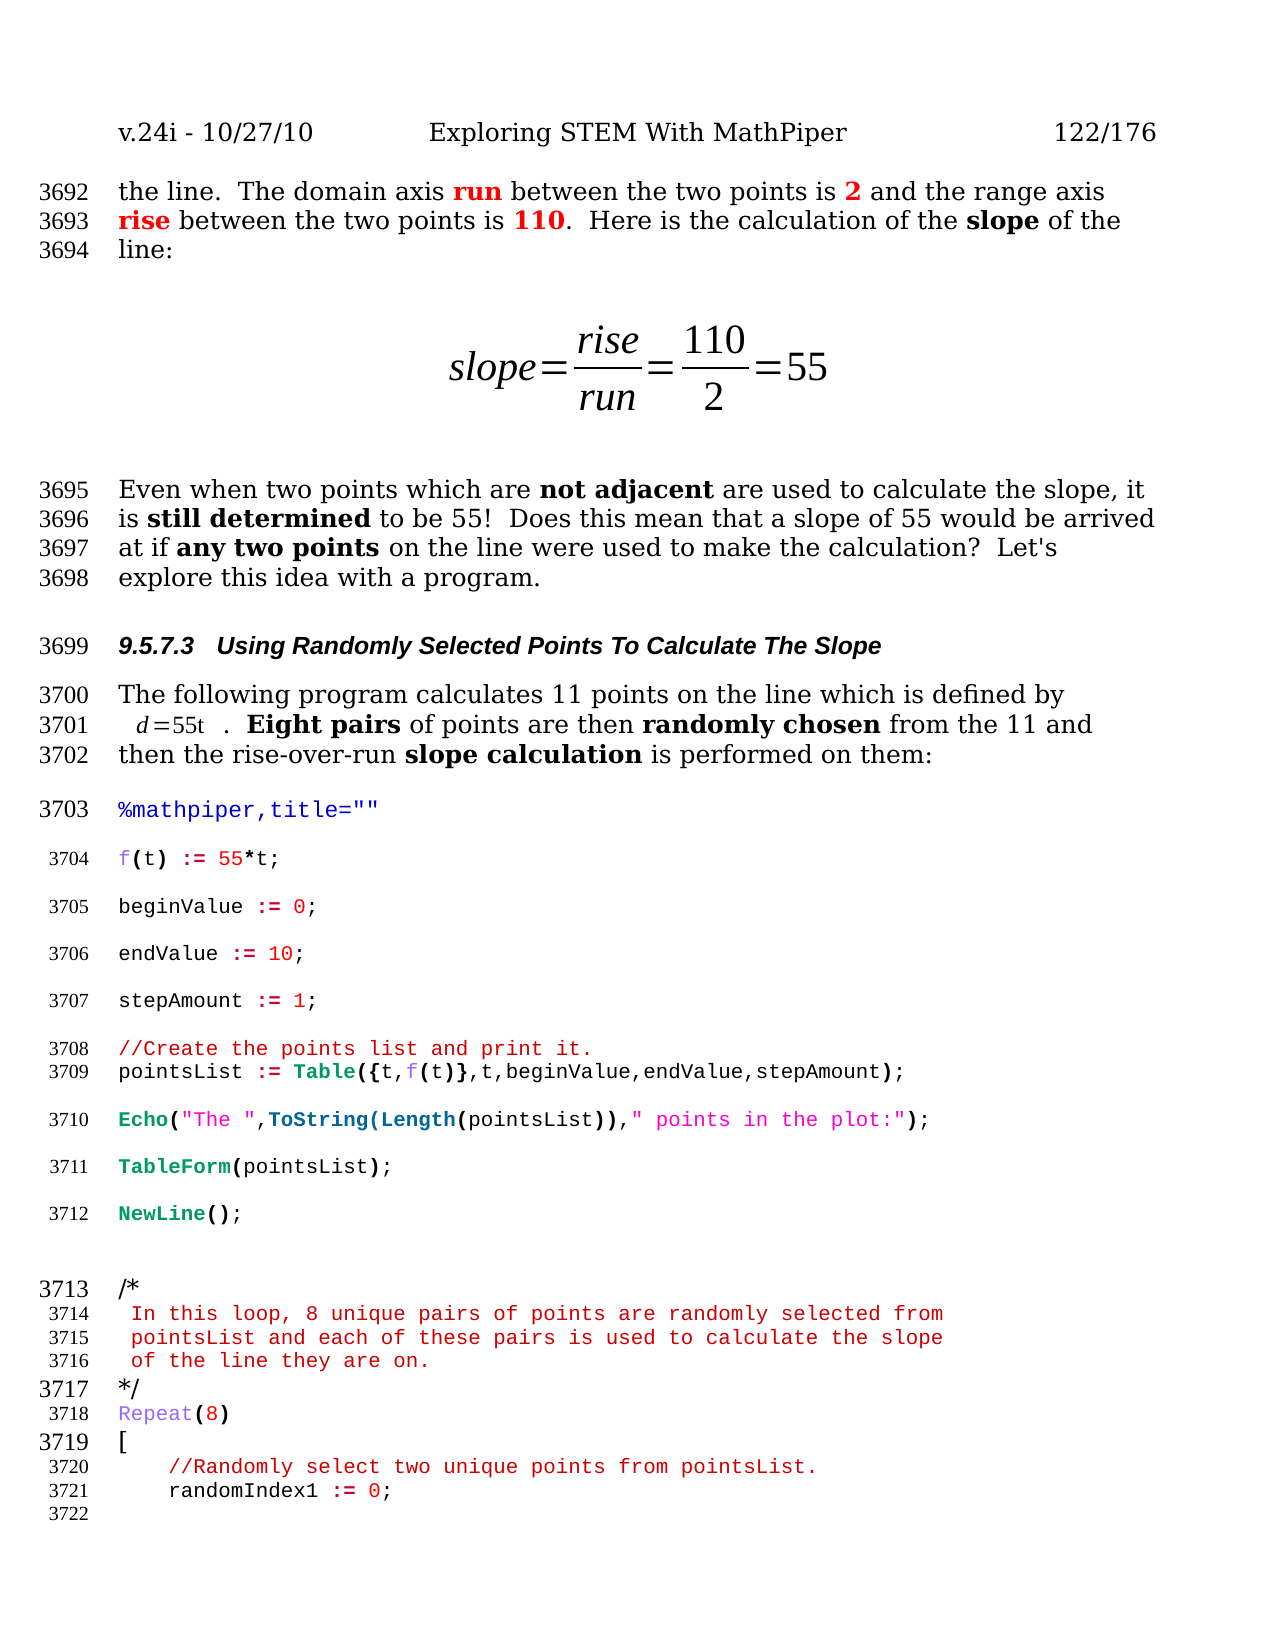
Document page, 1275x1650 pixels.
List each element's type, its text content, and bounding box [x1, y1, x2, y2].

text NewLine(); [118, 1203, 1157, 1227]
text Echo("The ",ToString(Length(pointsList))," points in the plot:"); [118, 1108, 1157, 1132]
text */ [118, 1374, 1157, 1403]
subtitle Using Randomly Selected Points To Calculate The Slope [118, 631, 1157, 659]
text stepAmount := 1; [118, 990, 1157, 1014]
text randomIndex1 := 0; [118, 1480, 1157, 1503]
text pointsList := Table({t,f(t)},t,beginValue,endValue,stepAmount); [118, 1061, 1157, 1085]
text //Create the points list and print it. [118, 1038, 1157, 1061]
text [ [118, 1427, 1157, 1456]
text /* [118, 1274, 1157, 1303]
text of the line they are on. [118, 1351, 1157, 1374]
text beginValue := 0; [118, 896, 1157, 919]
text pointsList and each of these pairs is used to calculate the slope [118, 1327, 1157, 1351]
text f(t) := 55*t; [118, 848, 1157, 872]
text //Randomly select two unique points from pointsList. [118, 1456, 1157, 1480]
text In this loop, 8 unique pairs of points are randomly selected from [118, 1303, 1157, 1327]
text The following program calculates 11 points on the line which is defined by. Eight pairs of points are then randomly chosen from the 11 and then the rise-over-run slope calculation is performed on them: [118, 681, 1157, 769]
text the line. The domain axis run between the two points is 2 and the range axis rise between the two points is 110. Here is the calculation of the slope of the line: [118, 177, 1157, 265]
text Even when two points which are not adjacent are used to calculate the slope, it is still determined to be 55! Does this mean that a slope of 55 would be arrived at if any two points on the line were used to make the calculation? Let's explore this idea with a program. [118, 475, 1157, 592]
text Repeat(8) [118, 1403, 1157, 1427]
text TableForm(pointsList); [118, 1156, 1157, 1179]
text %mathpiper,title="" [118, 799, 1157, 825]
text endValue := 10; [118, 943, 1157, 967]
